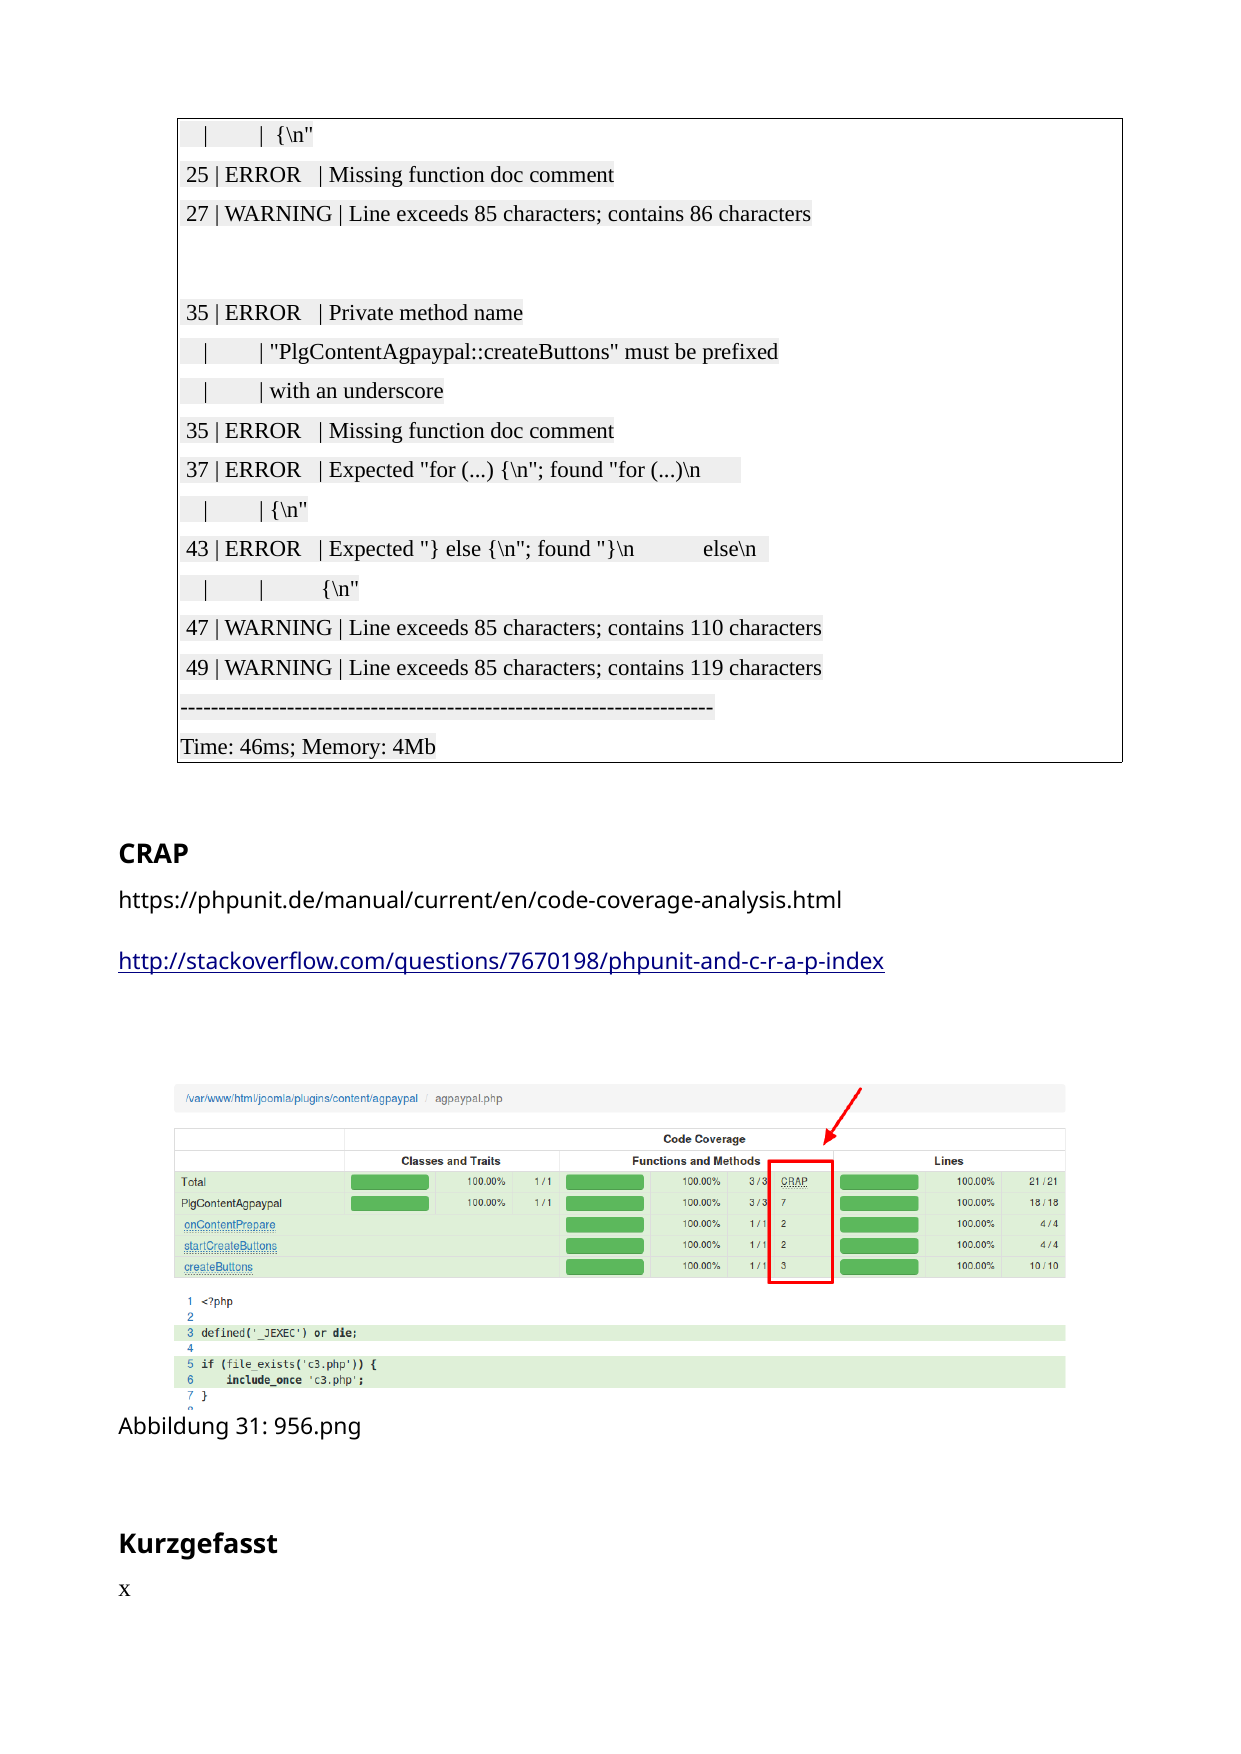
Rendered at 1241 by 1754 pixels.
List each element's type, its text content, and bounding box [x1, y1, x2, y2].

subtitle CRAP [118, 834, 1122, 871]
picture [118, 1080, 1123, 1410]
text Abbildung 31: 956.png [118, 1410, 1122, 1441]
text | | {\n" 25 | ERROR | Missing function doc comment 27 | WARNING | Line exceeds 85 characters; contains 86 characters [178, 119, 1122, 226]
subtitle Kurzgefasst [118, 1524, 1122, 1561]
text 35 | ERROR | Private method name | | "PlgContentAgpaypal::createButtons" must be prefixed | | with an underscore 35 | ERROR | Missing function doc comment 37 | ERROR | Expected "for (...) {\n"; found "for (...)\n | | {\n" 43 | ERROR | Expected "} else {\n"; found "}\n else\n | | {\n" 47 | WARNING | Line exceeds 85 characters; contains 110 characters 49 | WARNING | Line exceeds 85 characters; contains 119 characters ---------------------------------------------------------------------- Time: 46ms; Memory: 4Mb [178, 296, 1122, 762]
text x [118, 1573, 1122, 1602]
text https://phpunit.de/manual/current/en/code-coverage-analysis.html [118, 884, 1122, 915]
text http://stackoverflow.com/questions/7670198/phpunit-and-c-r-a-p-index [118, 945, 1122, 977]
